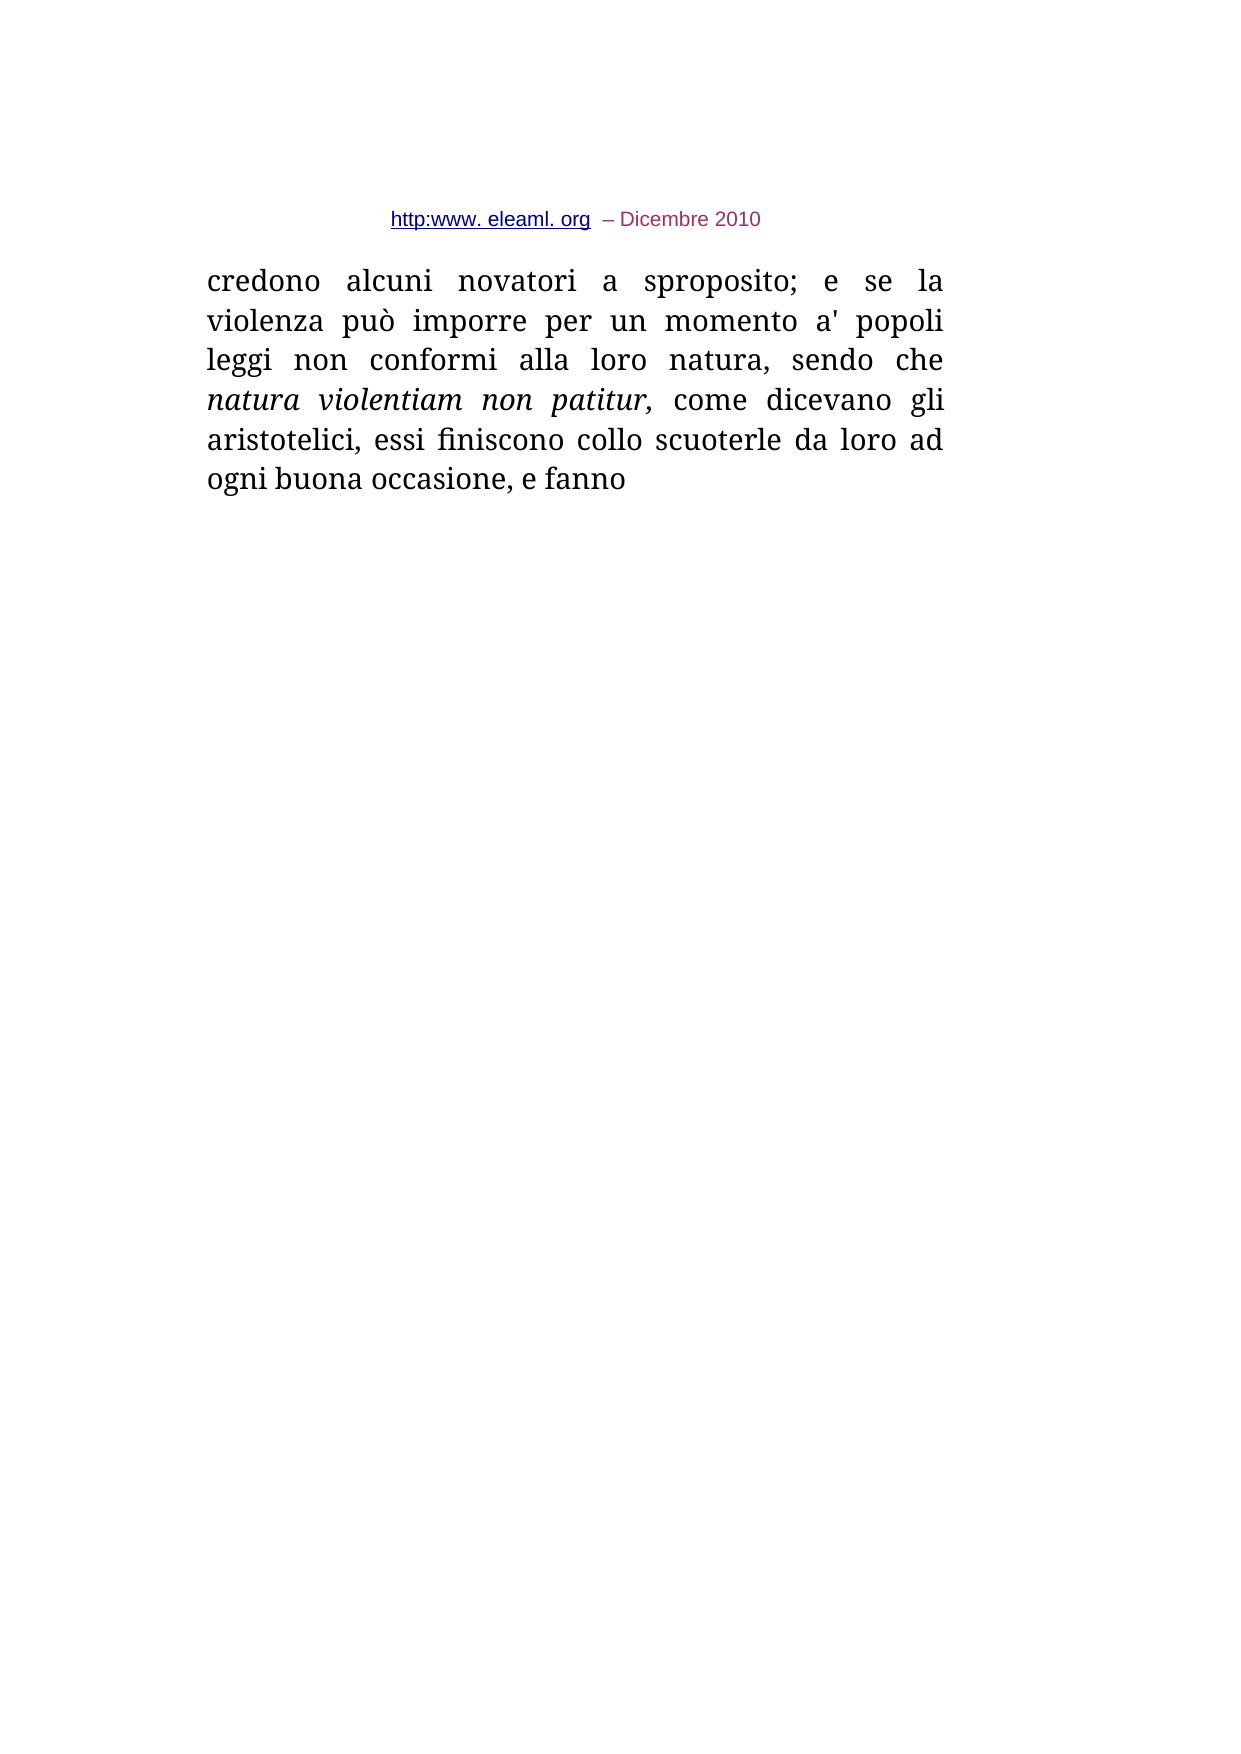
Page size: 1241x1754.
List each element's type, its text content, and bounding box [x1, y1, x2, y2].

text credono alcuni novatori a sproposito; e se la violenza può imporre per un momento a' popoli leggi non conformi alla loro natura, sendo che natura violentiam non patitur, come dicevano gli aristotelici, essi finiscono collo scuoterle da loro ad ogni buona occasione, e fanno [207, 260, 945, 498]
